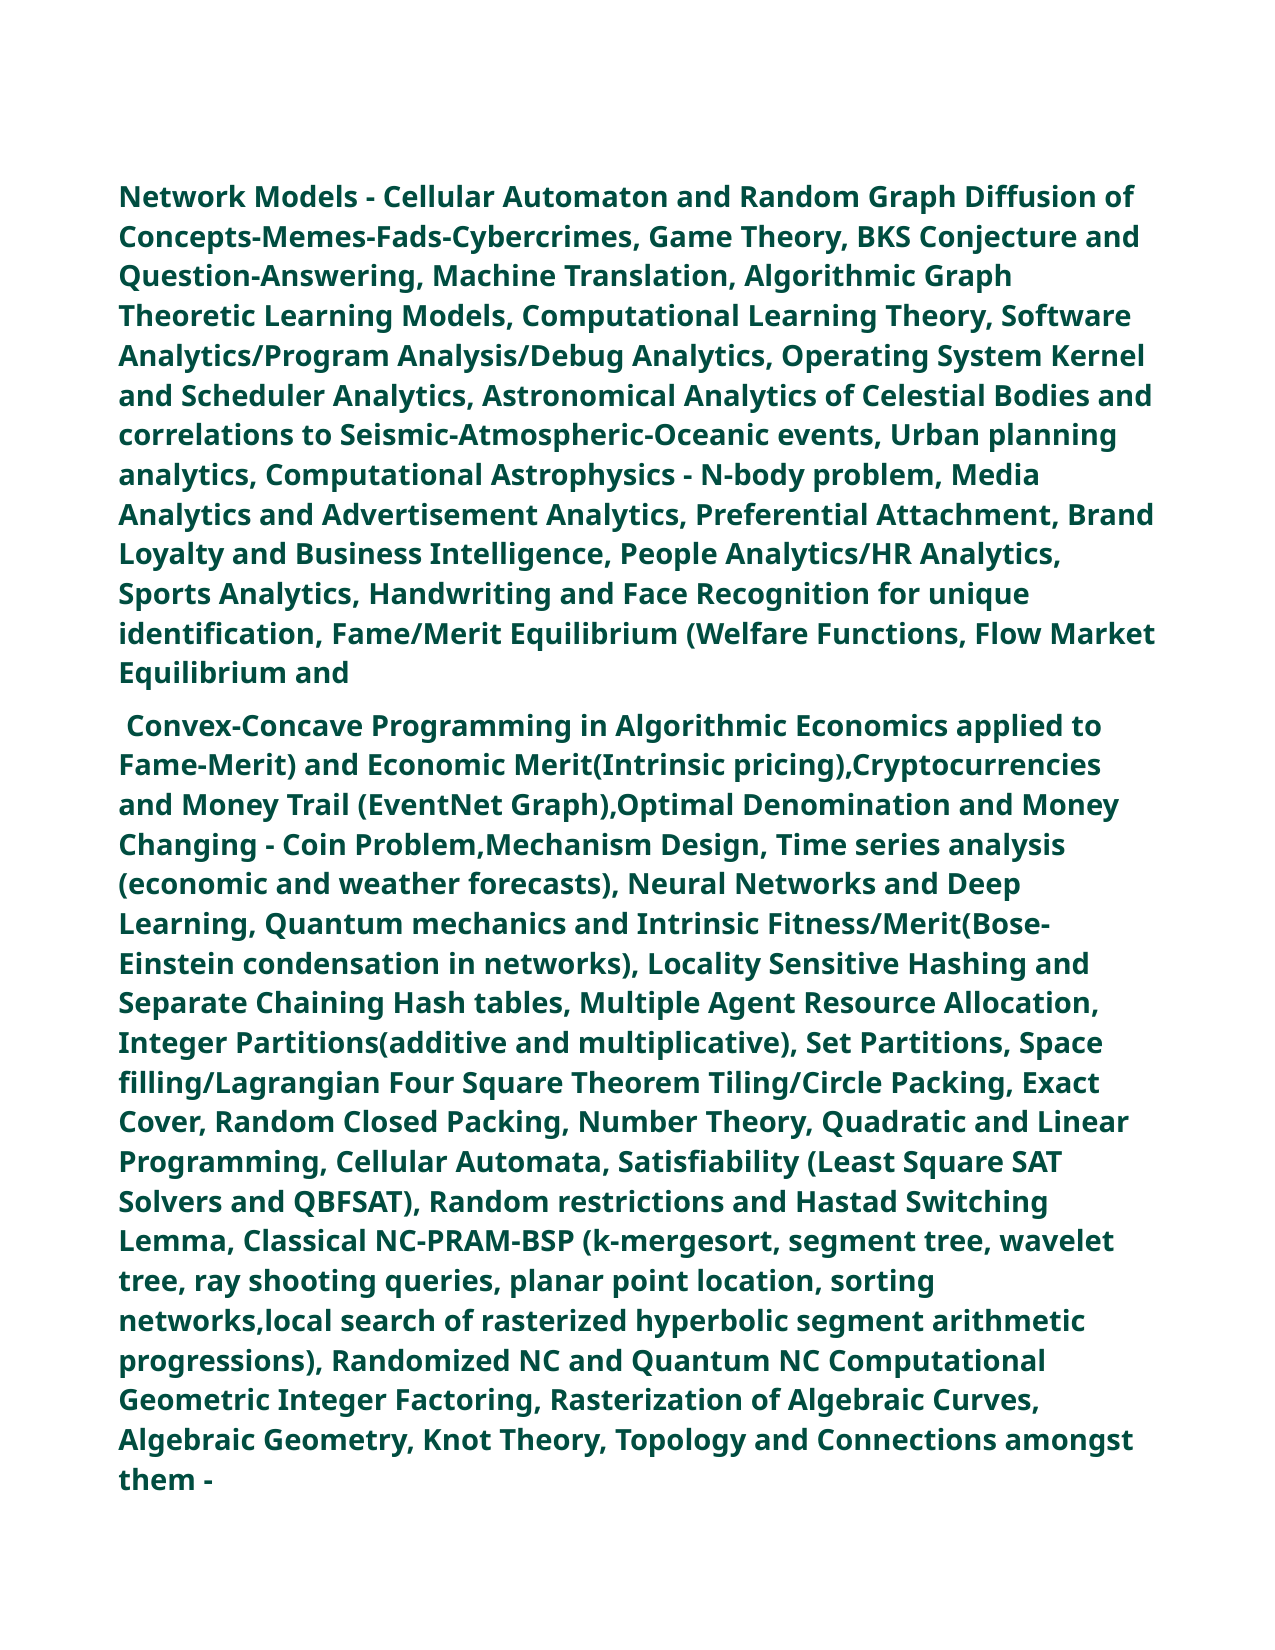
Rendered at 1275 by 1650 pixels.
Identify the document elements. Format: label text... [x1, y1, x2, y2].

text Network Models - Cellular Automaton and Random Graph Diffusion of Concepts-Memes-Fads-Cybercrimes, Game Theory, BKS Conjecture and Question-Answering, Machine Translation, Algorithmic Graph Theoretic Learning Models, Computational Learning Theory, Software Analytics/Program Analysis/Debug Analytics, Operating System Kernel and Scheduler Analytics, Astronomical Analytics of Celestial Bodies and correlations to Seismic-Atmospheric-Oceanic events, Urban planning analytics, Computational Astrophysics - N-body problem, Media Analytics and Advertisement Analytics, Preferential Attachment, Brand Loyalty and Business Intelligence, People Analytics/HR Analytics, Sports Analytics, Handwriting and Face Recognition for unique identification, Fame/Merit Equilibrium (Welfare Functions, Flow Market Equilibrium and [118, 176, 1157, 692]
text Convex-Concave Programming in Algorithmic Economics applied to Fame-Merit) and Economic Merit(Intrinsic pricing),Cryptocurrencies and Money Trail (EventNet Graph),Optimal Denomination and Money Changing - Coin Problem,Mechanism Design, Time series analysis (economic and weather forecasts), Neural Networks and Deep Learning, Quantum mechanics and Intrinsic Fitness/Merit(Bose-Einstein condensation in networks), Locality Sensitive Hashing and Separate Chaining Hash tables, Multiple Agent Resource Allocation, Integer Partitions(additive and multiplicative), Set Partitions, Space filling/Lagrangian Four Square Theorem Tiling/Circle Packing, Exact Cover, Random Closed Packing, Number Theory, Quadratic and Linear Programming, Cellular Automata, Satisfiability (Least Square SAT Solvers and QBFSAT), Random restrictions and Hastad Switching Lemma, Classical NC-PRAM-BSP (k-mergesort, segment tree, wavelet tree, ray shooting queries, planar point location, sorting networks,local search of rasterized hyperbolic segment arithmetic progressions), Randomized NC and Quantum NC Computational Geometric Integer Factoring, Rasterization of Algebraic Curves, Algebraic Geometry, Knot Theory, Topology and Connections amongst them - [118, 705, 1157, 1498]
